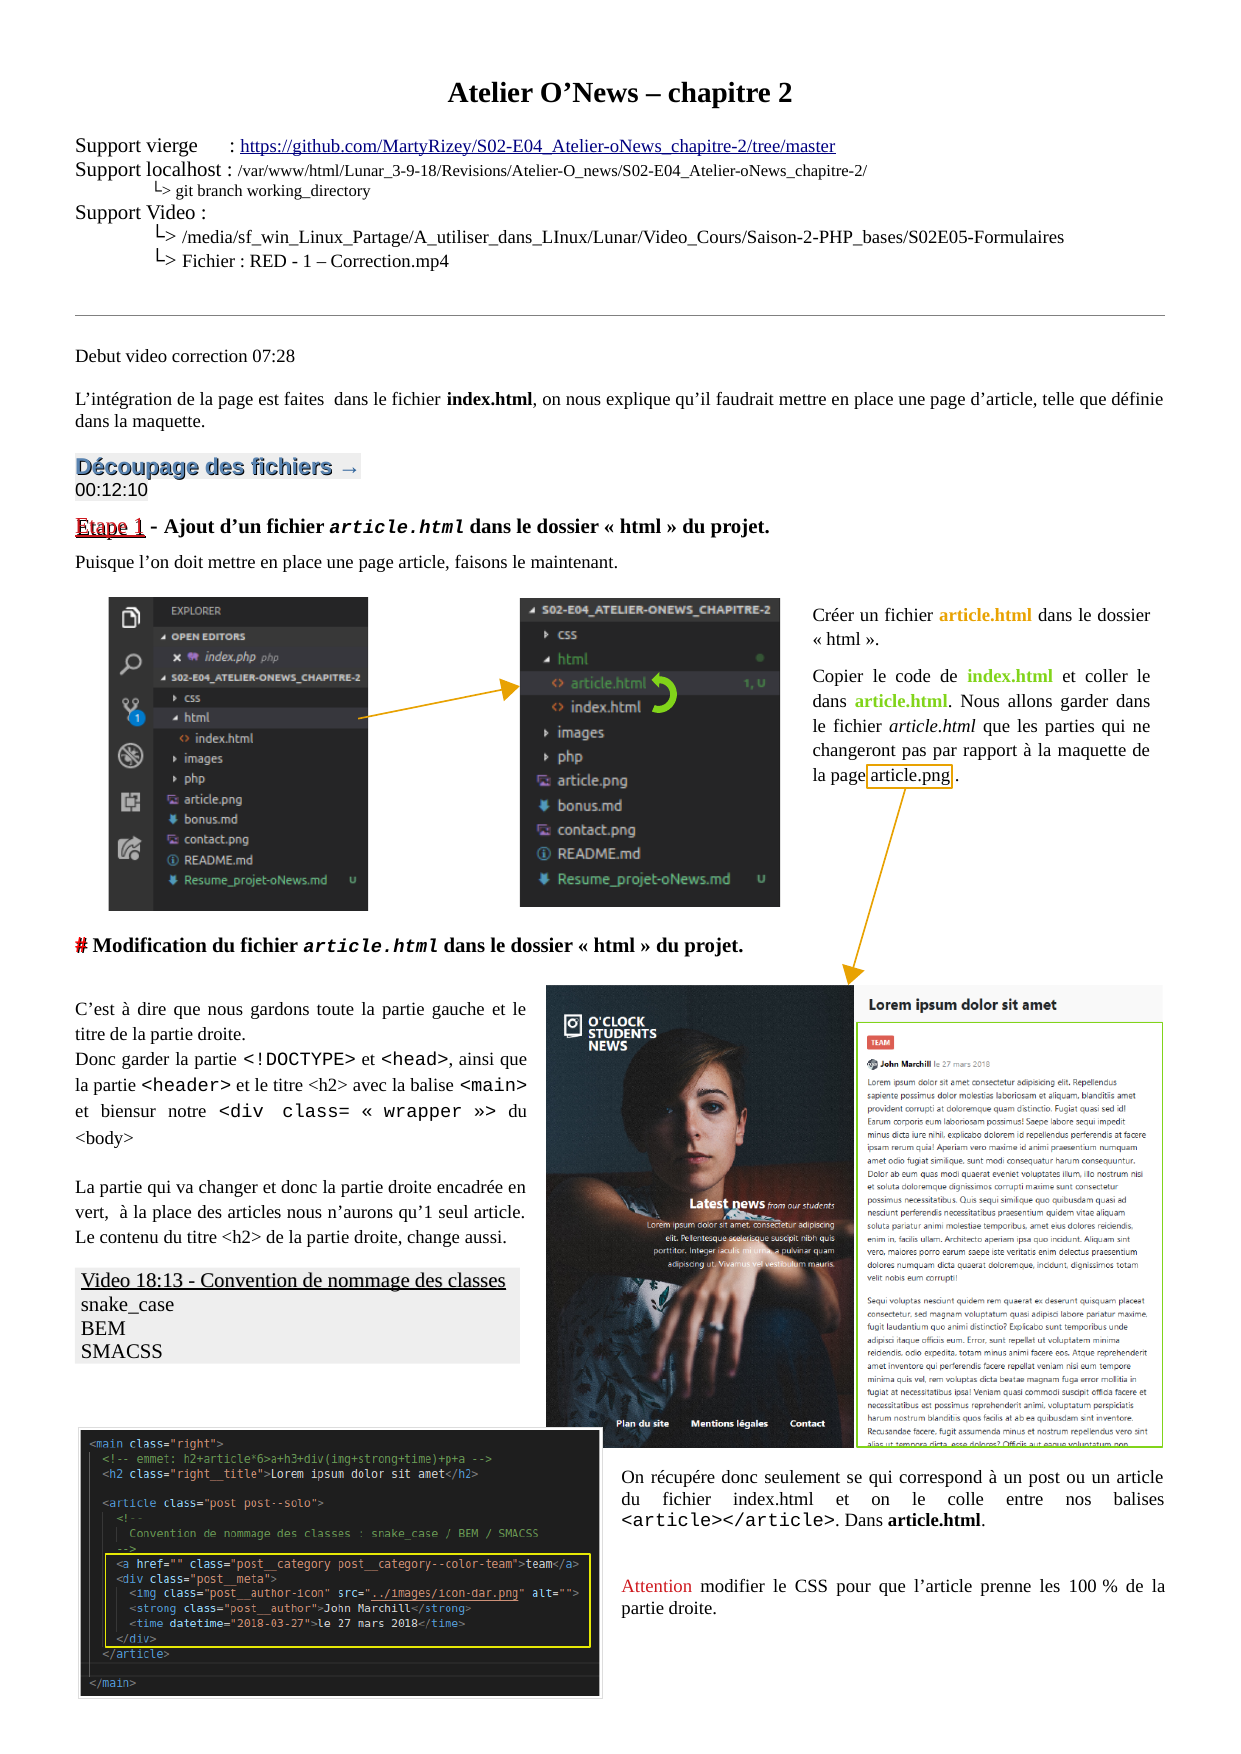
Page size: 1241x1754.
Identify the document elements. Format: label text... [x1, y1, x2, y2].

text Support localhost : /var/www/html/Lunar_3-9-18/Revisions/Atelier-O_news/S02-E04_Atelier-oNews_chapitre-2/ [75, 157, 1165, 181]
text Puisque l’on doit mettre en place une page article, faisons le maintenant. [75, 551, 1165, 573]
picture [108, 597, 369, 911]
text [858, 931, 1165, 958]
text └> Fichier : RED - 1 – Correction.mp4 [75, 248, 1165, 272]
text La partie qui va changer et donc la partie droite encadrée en vert, à la place des articles nous n’aurons qu’1 seul article. Le contenu du titre <h2> de la partie droite, change aussi. [75, 1176, 546, 1247]
text Support Video : [75, 200, 1165, 224]
picture [519, 598, 780, 907]
text Attention modifier le CSS pour que l’article prenne les 100 % de la partie droite. [603, 1575, 1165, 1618]
text On récupére donc seulement se qui correspond à un post ou un article du fichier index.html et on le colle entre nos balises <article></article>. Dans article.html. [603, 1396, 1165, 1532]
text Atelier O’News – chapitre 2 [75, 75, 1165, 108]
text Découpage des fichiers → 00:12:10 [75, 453, 1165, 501]
text C’est à dire que nous gardons toute la partie gauche et le titre de la partie droite. [75, 998, 546, 1044]
text Debut video correction 07:28 [75, 345, 1165, 367]
text └> git branch working_directory [75, 181, 1165, 200]
text Donc garder la partie <!DOCTYPE> et <head>, ainsi que la partie <header> et le titre <h2> avec la balise <main> et biensur notre <div class= « wrapper »> du <body> [75, 1048, 546, 1148]
picture [546, 985, 1163, 1448]
text Etape 1 - Ajout d’un fichier article.html dans le dossier « html » du projet. [75, 513, 1165, 539]
text [75, 1396, 546, 1532]
picture [80, 1430, 600, 1696]
text L’intégration de la page est faites dans le fichier index.html, on nous explique qu’il faudrait mettre en place une page d’article, telle que définie dans la maquette. [75, 388, 1165, 431]
text # Modification du fichier article.html dans le dossier « html » du projet. [75, 931, 862, 958]
picture [858, 1023, 1162, 1446]
text Support vierge : https://github.com/MartyRizey/S02-E04_Atelier-oNews_chapitre-2/tree/master [75, 133, 1165, 157]
text └> /media/sf_win_Linux_Partage/A_utiliser_dans_LInux/Lunar/Video_Cours/Saison-2-PHP_bases/S02E05-Formulaires [75, 224, 1165, 248]
